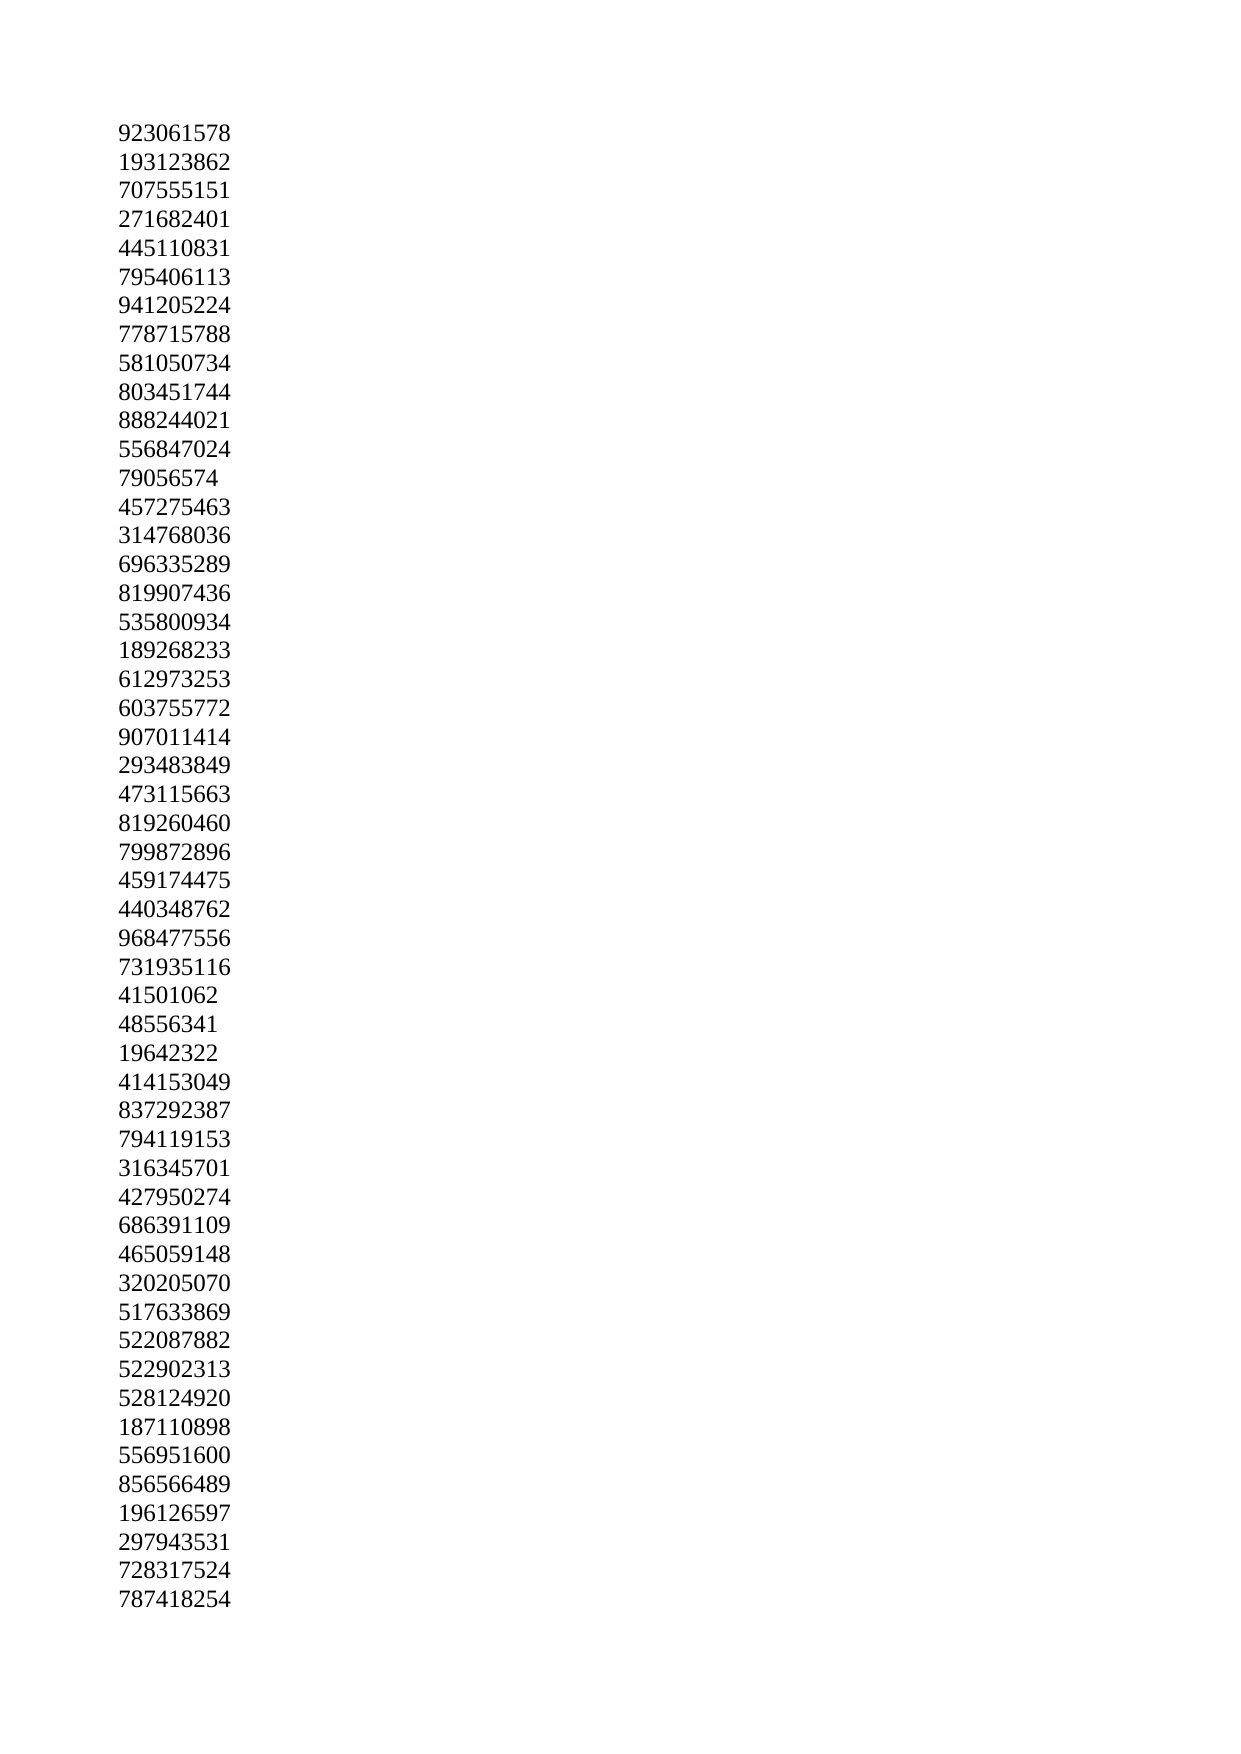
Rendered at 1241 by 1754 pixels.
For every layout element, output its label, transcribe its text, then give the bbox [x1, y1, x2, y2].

table_cell 556951600 [118, 1441, 1122, 1469]
table_cell 728317524 [118, 1556, 1122, 1584]
table_cell 968477556 [118, 923, 1122, 952]
table_cell 271682401 [118, 204, 1122, 233]
table_cell 686391109 [118, 1211, 1122, 1239]
table_cell 528124920 [118, 1383, 1122, 1412]
table_cell 819907436 [118, 578, 1122, 607]
table_cell 196126597 [118, 1498, 1122, 1527]
table_cell 465059148 [118, 1239, 1122, 1268]
table_cell 794119153 [118, 1124, 1122, 1153]
table_cell 923061578 [118, 118, 1122, 147]
table_cell 603755772 [118, 693, 1122, 722]
table_cell 522087882 [118, 1326, 1122, 1354]
table_cell 795406113 [118, 262, 1122, 291]
table_cell 535800934 [118, 607, 1122, 636]
table_cell 297943531 [118, 1527, 1122, 1556]
table_cell 941205224 [118, 291, 1122, 319]
table_cell 79056574 [118, 463, 1122, 492]
table_cell 440348762 [118, 894, 1122, 923]
table_cell 457275463 [118, 492, 1122, 521]
table_cell 799872896 [118, 837, 1122, 866]
table_cell 473115663 [118, 779, 1122, 808]
table_cell 731935116 [118, 952, 1122, 981]
table_cell 48556341 [118, 1009, 1122, 1038]
table_cell 459174475 [118, 866, 1122, 894]
table_cell 41501062 [118, 981, 1122, 1009]
table_cell 414153049 [118, 1067, 1122, 1096]
table_cell 320205070 [118, 1268, 1122, 1297]
table_cell 187110898 [118, 1412, 1122, 1441]
table_cell 778715788 [118, 319, 1122, 348]
table_cell 837292387 [118, 1096, 1122, 1124]
table_cell 517633869 [118, 1297, 1122, 1326]
table_cell 314768036 [118, 521, 1122, 549]
table_cell 696335289 [118, 549, 1122, 578]
table_cell 819260460 [118, 808, 1122, 837]
table_cell 193123862 [118, 147, 1122, 176]
table_cell 803451744 [118, 377, 1122, 406]
table_cell 427950274 [118, 1182, 1122, 1211]
table_cell 19642322 [118, 1038, 1122, 1067]
table_cell 856566489 [118, 1469, 1122, 1498]
table_cell 707555151 [118, 176, 1122, 204]
table_cell 556847024 [118, 434, 1122, 463]
table_cell 581050734 [118, 348, 1122, 377]
table_cell 612973253 [118, 664, 1122, 693]
table_cell 445110831 [118, 233, 1122, 262]
table_cell 522902313 [118, 1354, 1122, 1383]
table_cell 316345701 [118, 1153, 1122, 1182]
table_cell 907011414 [118, 722, 1122, 751]
table_cell 787418254 [118, 1584, 1122, 1613]
table_cell 189268233 [118, 636, 1122, 664]
table_cell 293483849 [118, 751, 1122, 779]
table_cell 888244021 [118, 406, 1122, 434]
